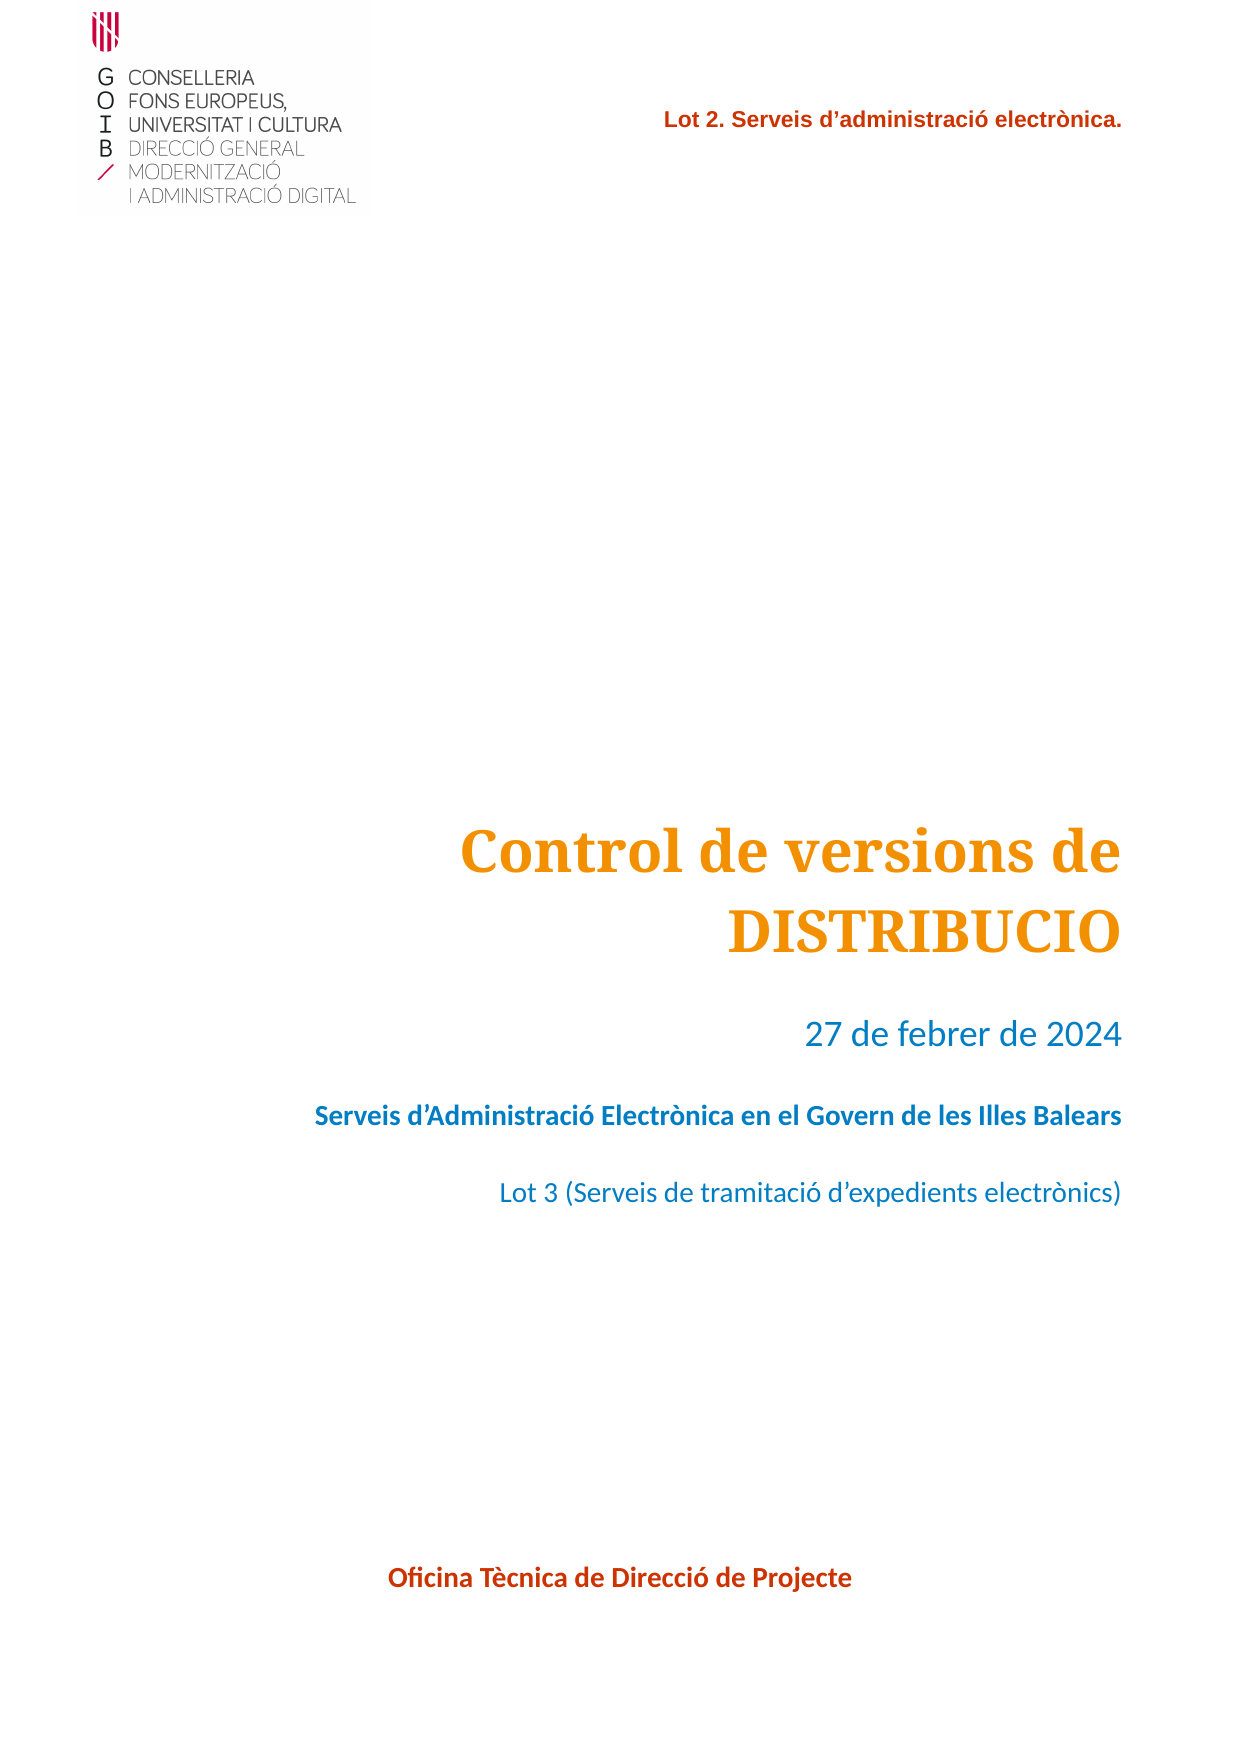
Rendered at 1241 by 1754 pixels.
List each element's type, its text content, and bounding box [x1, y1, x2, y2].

text Oficina Tècnica de Direcció de Projecte [118, 1559, 1122, 1594]
text Control de versions de DISTRIBUCIO [118, 810, 1122, 969]
text Serveis d’Administració Electrònica en el Govern de les Illes Balears [118, 1097, 1122, 1133]
text 27 de febrer de 2024 [118, 1010, 1122, 1056]
text Lot 3 (Serveis de tramitació d’expedients electrònics) [118, 1174, 1122, 1210]
picture [77, 0, 371, 216]
